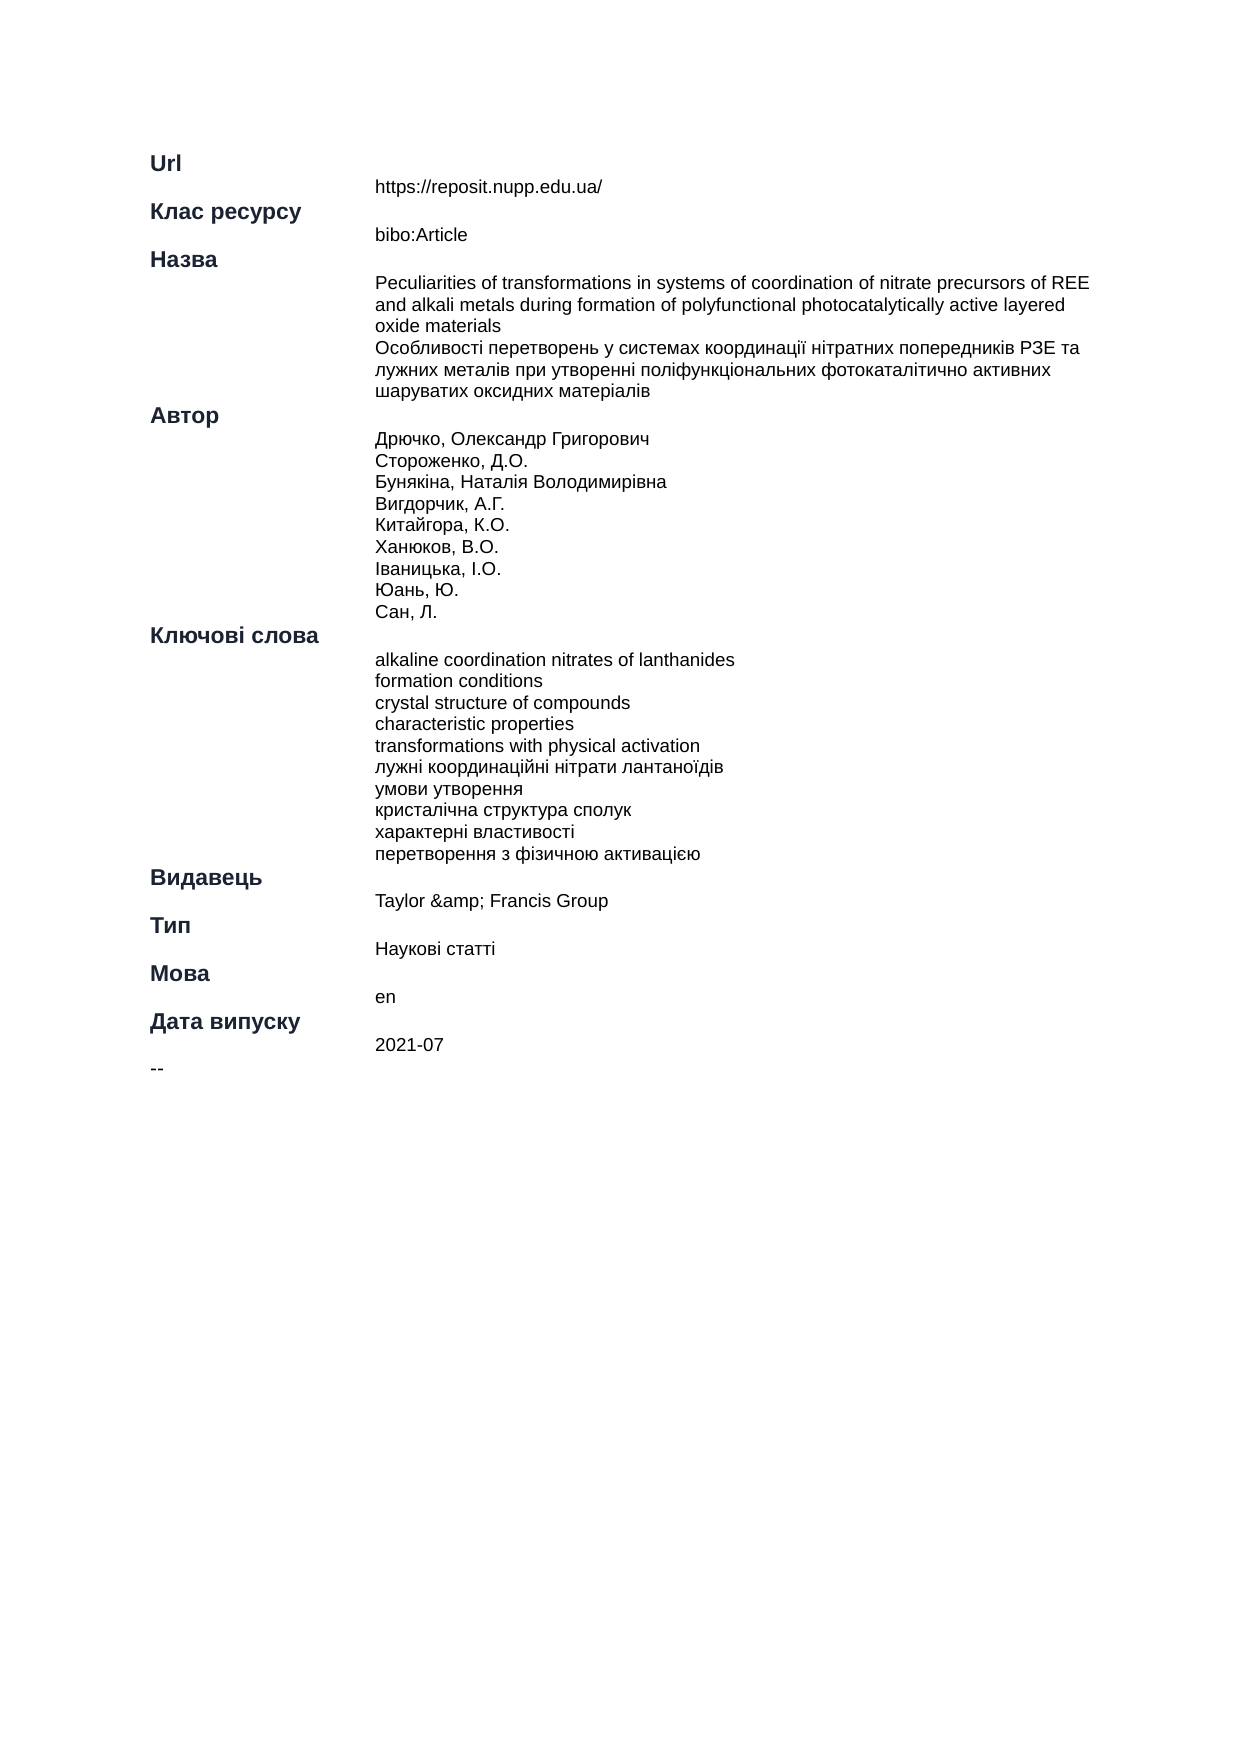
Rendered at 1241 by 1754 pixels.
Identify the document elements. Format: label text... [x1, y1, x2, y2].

text Url [150, 150, 1090, 176]
text Китайгора, К.О. [375, 514, 1090, 536]
text Особливості перетворень у системах координації нітратних попередників РЗЕ та лужних металів при утворенні поліфункціональних фотокаталітично активних шаруватих оксидних матеріалів [375, 337, 1090, 402]
text Тип [150, 912, 1090, 938]
text -- [150, 1056, 1090, 1079]
text Дрючко, Олександр Григорович [375, 428, 1090, 449]
text Taylor &amp; Francis Group [375, 890, 1090, 912]
text Сан, Л. [375, 600, 1090, 622]
text Стороженко, Д.О. [375, 449, 1090, 471]
text Юань, Ю. [375, 579, 1090, 600]
text https://reposit.nupp.edu.ua/ [375, 176, 1090, 198]
text transformations with physical activation [375, 734, 1090, 756]
text Peculiarities of transformations in systems of coordination of nitrate precursors of REE and alkali metals during formation of polyfunctional photocatalytically active layered oxide materials [375, 272, 1090, 337]
text Дата випуску [150, 1008, 1090, 1034]
text кристалічна структура сполук [375, 799, 1090, 821]
text Автор [150, 402, 1090, 428]
text Вигдорчик, А.Г. [375, 493, 1090, 514]
text Наукові статті [375, 938, 1090, 960]
text characteristic properties [375, 713, 1090, 734]
text Мова [150, 960, 1090, 986]
text Назва [150, 246, 1090, 272]
text умови утворення [375, 778, 1090, 799]
text Видавець [150, 864, 1090, 890]
text лужні координаційні нітрати лантаноїдів [375, 756, 1090, 778]
text Бунякіна, Наталія Володимирівна [375, 471, 1090, 493]
text Ключові слова [150, 622, 1090, 648]
text crystal structure of compounds [375, 691, 1090, 713]
text Іваницька, І.О. [375, 557, 1090, 579]
text перетворення з фізичною активацією [375, 842, 1090, 864]
text formation conditions [375, 670, 1090, 691]
text en [375, 986, 1090, 1008]
text 2021-07 [375, 1034, 1090, 1056]
text alkaline coordination nitrates of lanthanides [375, 648, 1090, 670]
text Клас ресурсу [150, 198, 1090, 224]
text Ханюков, В.О. [375, 536, 1090, 557]
text характерні властивості [375, 821, 1090, 842]
text bibo:Article [375, 224, 1090, 246]
